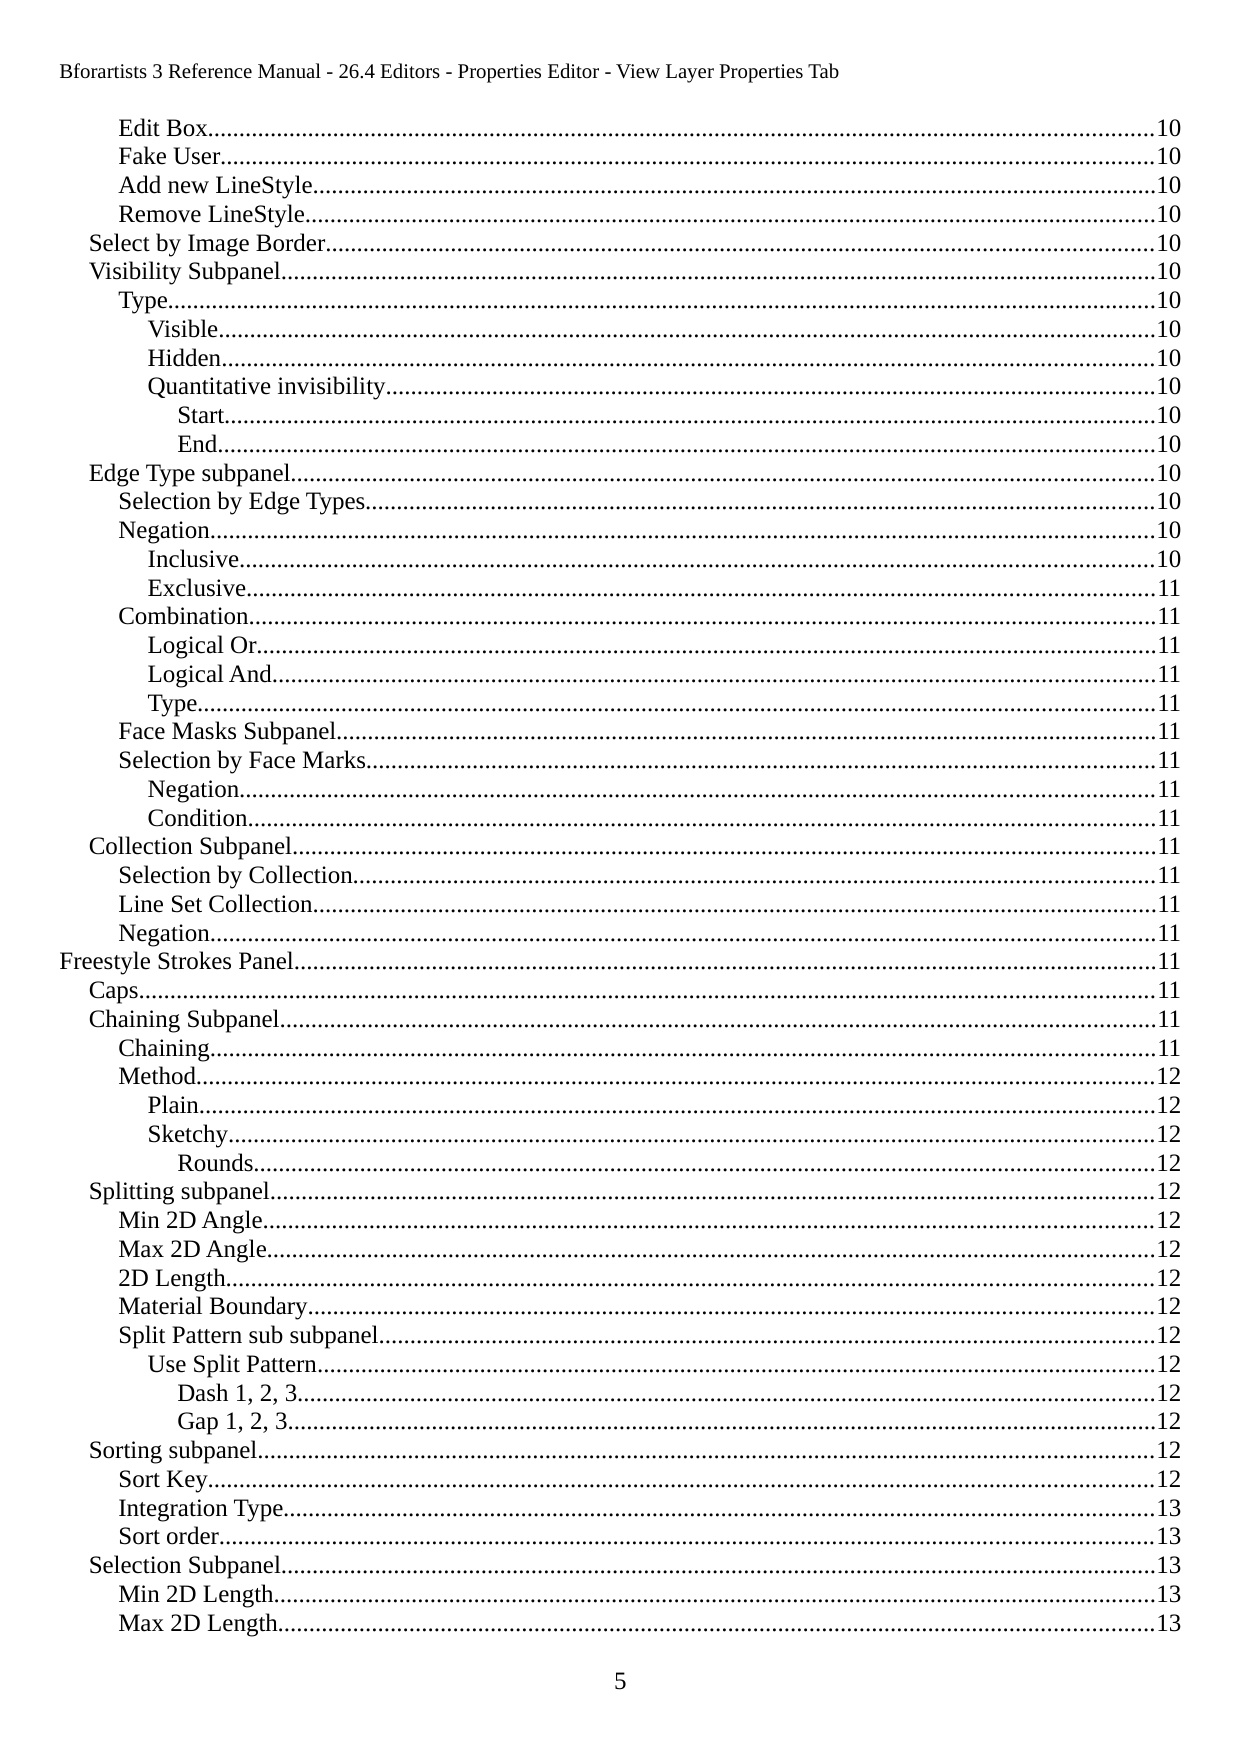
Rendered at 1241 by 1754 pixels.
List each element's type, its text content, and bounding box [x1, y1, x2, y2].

text Max 2D Angle 12 [118, 1234, 1181, 1263]
text Logical Or 11 [147, 630, 1181, 659]
text Fake User 10 [118, 141, 1181, 170]
text Selection by Edge Types 10 [118, 486, 1181, 515]
text Material Boundary 12 [118, 1291, 1181, 1320]
text Negation 10 [118, 515, 1181, 544]
text Condition 11 [147, 803, 1181, 831]
text Sketchy 12 [147, 1119, 1181, 1148]
text Hidden 10 [147, 343, 1181, 371]
text Face Masks Subpanel 11 [118, 716, 1181, 745]
text Selection by Face Marks 11 [118, 745, 1181, 774]
text Dash 1, 2, 3 12 [177, 1378, 1181, 1406]
text Max 2D Length 13 [118, 1608, 1181, 1636]
text Quantitative invisibility 10 [147, 371, 1181, 400]
text Edge Type subpanel 10 [88, 458, 1181, 486]
text Chaining Subpanel 11 [88, 1004, 1181, 1033]
text Caps 11 [88, 975, 1181, 1004]
text Use Split Pattern 12 [147, 1349, 1181, 1378]
text End 10 [177, 429, 1181, 458]
text Sort order 13 [118, 1521, 1181, 1550]
text Min 2D Angle 12 [118, 1205, 1181, 1234]
text Select by Image Border 10 [88, 228, 1181, 256]
text Gap 1, 2, 3 12 [177, 1406, 1181, 1435]
text Type 10 [118, 285, 1181, 314]
text Remove LineStyle 10 [118, 199, 1181, 228]
text Edit Box 10 [118, 113, 1181, 141]
text Sorting subpanel 12 [88, 1435, 1181, 1464]
text Sort Key 12 [118, 1464, 1181, 1493]
text Min 2D Length 13 [118, 1579, 1181, 1608]
text Collection Subpanel 11 [88, 831, 1181, 860]
text Add new LineStyle 10 [118, 170, 1181, 199]
text Splitting subpanel 12 [88, 1176, 1181, 1205]
text Negation 11 [147, 774, 1181, 803]
text Visibility Subpanel 10 [88, 256, 1181, 285]
text Selection Subpanel 13 [88, 1550, 1181, 1579]
text Exclusive 11 [147, 573, 1181, 601]
text Inclusive 10 [147, 544, 1181, 573]
text Chaining 11 [118, 1033, 1181, 1061]
text Split Pattern sub subpanel 12 [118, 1320, 1181, 1349]
text Freestyle Strokes Panel 11 [59, 946, 1181, 975]
text Logical And 11 [147, 659, 1181, 688]
text Plain 12 [147, 1090, 1181, 1119]
text Type 11 [147, 688, 1181, 716]
text Rounds 12 [177, 1148, 1181, 1176]
text Line Set Collection 11 [118, 889, 1181, 918]
text 2D Length 12 [118, 1263, 1181, 1291]
text Combination 11 [118, 601, 1181, 630]
text Negation 11 [118, 918, 1181, 946]
text Selection by Collection 11 [118, 860, 1181, 889]
text Start 10 [177, 400, 1181, 429]
text Integration Type 13 [118, 1493, 1181, 1521]
text Visible 10 [147, 314, 1181, 343]
text Method 12 [118, 1061, 1181, 1090]
